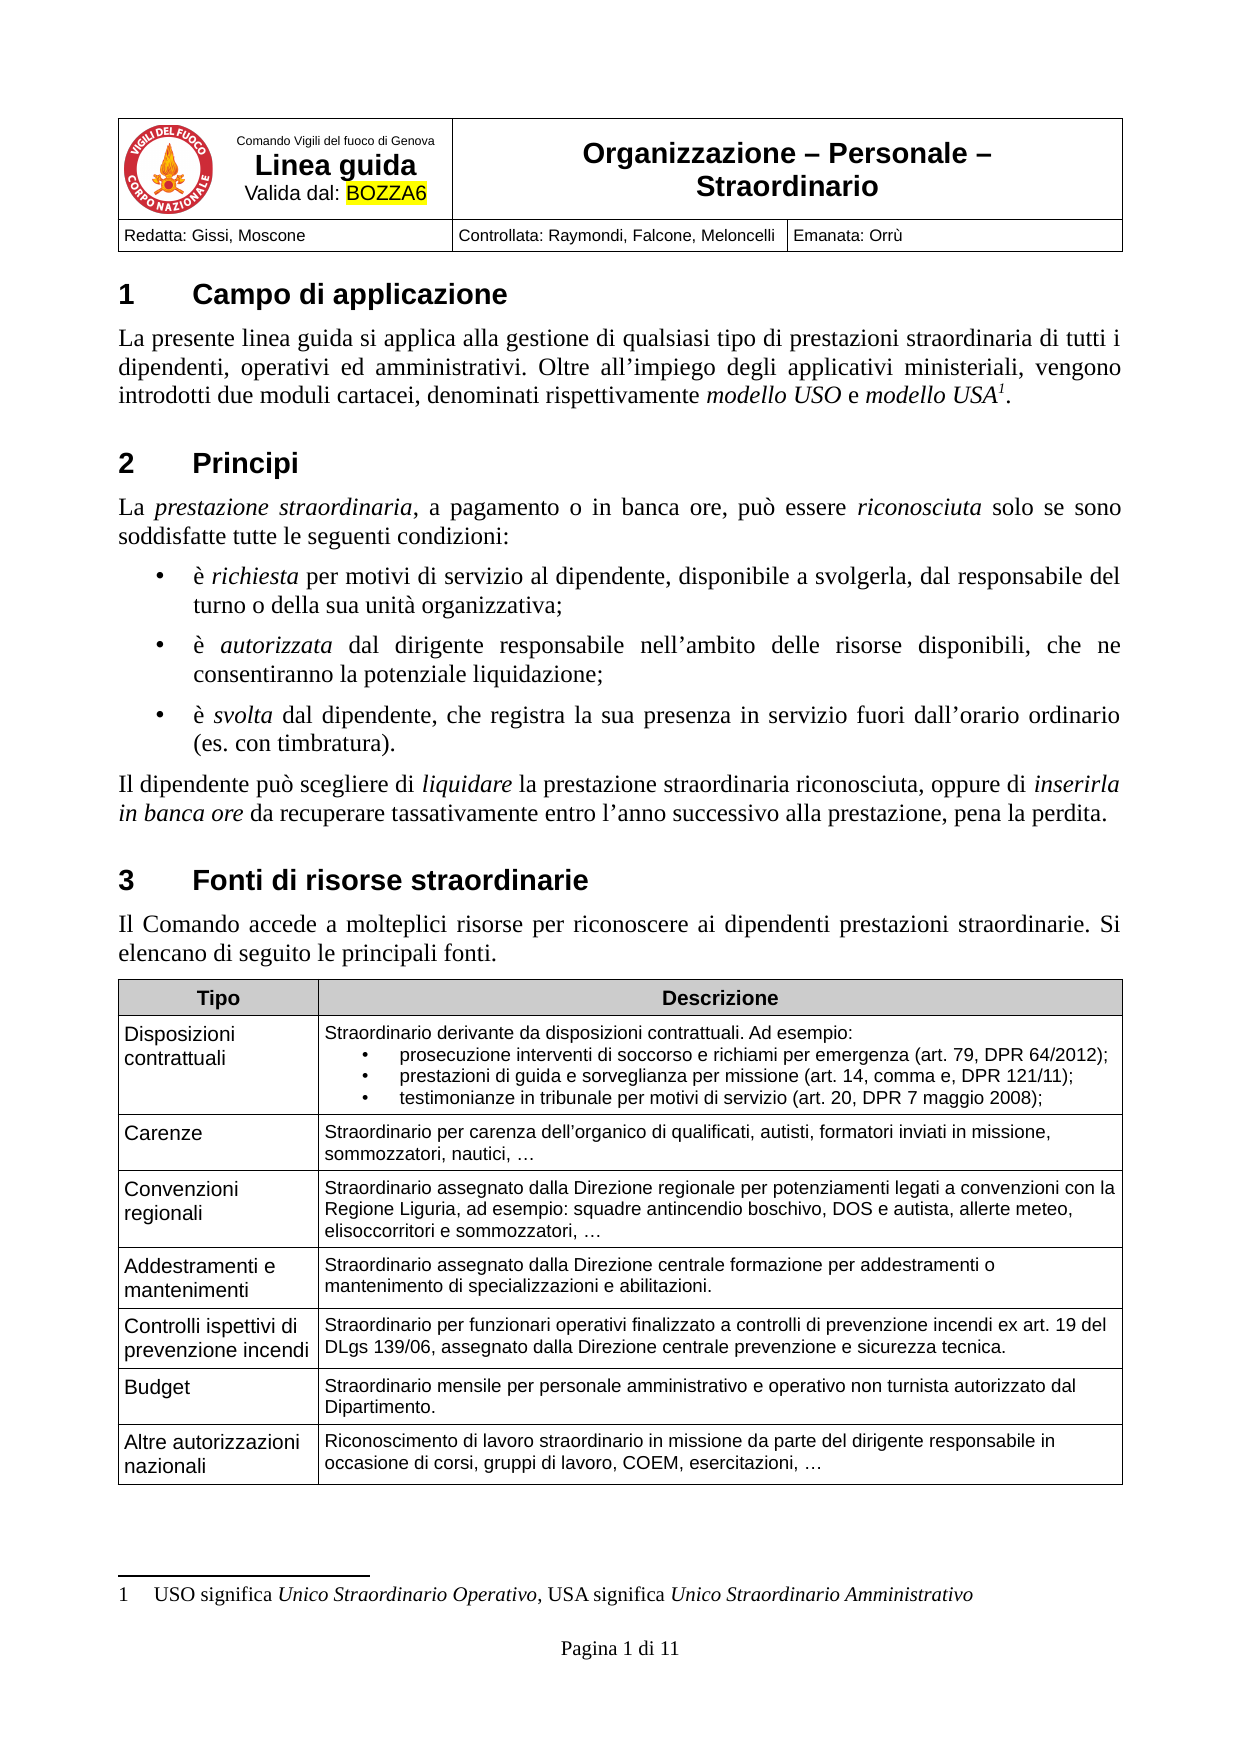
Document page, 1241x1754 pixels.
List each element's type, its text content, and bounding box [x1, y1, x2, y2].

table_header Descrizione [319, 980, 1122, 1015]
list è autorizzata dal dirigente responsabile nell’ambito delle risorse disponibili, che ne consentiranno la potenziale liquidazione; [156, 631, 1122, 688]
table_header [119, 119, 219, 219]
table_cell Controllata: Raymondi, Falcone, Meloncelli [453, 220, 787, 251]
table_cell Redatta: Gissi, Moscone [119, 220, 452, 251]
subtitle Fonti di risorse straordinarie [118, 863, 1122, 897]
table_cell Altre autorizzazioni nazionali [119, 1425, 318, 1484]
table_cell Straordinario derivante da disposizioni contrattuali. Ad esempio: prosecuzione interventi di soccorso e richiami per emergenza (art. 79, DPR 64/2012); prestazioni di guida e sorveglianza per missione (art. 14, comma e, DPR 121/11); testimonianze in tribunale per motivi di servizio (art. 20, DPR 7 maggio 2008); [319, 1016, 1122, 1114]
text USO significa Unico Straordinario Operativo, USA significa Unico Straordinario Amministrativo [118, 1582, 1122, 1606]
table_cell Riconoscimento di lavoro straordinario in missione da parte del dirigente responsabile in occasione di corsi, gruppi di lavoro, COEM, esercitazioni, … [319, 1425, 1122, 1484]
text Il Comando accede a molteplici risorse per riconoscere ai dipendenti prestazioni straordinarie. Si elencano di seguito le principali fonti. [118, 909, 1122, 967]
list è svolta dal dipendente, che registra la sua presenza in servizio fuori dall’orario ordinario (es. con timbratura). [156, 700, 1122, 757]
table_cell Disposizioni contrattuali [119, 1016, 318, 1114]
subtitle Principi [118, 446, 1122, 479]
table_cell Straordinario mensile per personale amministrativo e operativo non turnista autorizzato dal Dipartimento. [319, 1369, 1122, 1423]
table_cell Emanata: Orrù [788, 220, 1122, 251]
text La presente linea guida si applica alla gestione di qualsiasi tipo di prestazioni straordinaria di tutti i dipendenti, operativi ed amministrativi. Oltre all’impiego degli applicativi ministeriali, vengono introdotti due moduli cartacei, denominati rispettivamente modello USO e modello USA. [118, 323, 1122, 409]
table_header Tipo [119, 980, 318, 1015]
table_cell Straordinario per carenza dell’organico di qualificati, autisti, formatori inviati in missione, sommozzatori, nautici, … [319, 1115, 1122, 1170]
text La prestazione straordinaria, a pagamento o in banca ore, può essere riconosciuta solo se sono soddisfatte tutte le seguenti condizioni: [118, 492, 1122, 549]
text Il dipendente può scegliere di liquidare la prestazione straordinaria riconosciuta, oppure di inserirla in banca ore da recuperare tassativamente entro l’anno successivo alla prestazione, pena la perdita. [118, 769, 1122, 827]
table_header Comando Vigili del fuoco di Genova Linea guida Valida dal: BOZZA6 [219, 119, 452, 219]
table_cell Straordinario per funzionari operativi finalizzato a controlli di prevenzione incendi ex art. 19 del DLgs 139/06, assegnato dalla Direzione centrale prevenzione e sicurezza tecnica. [319, 1309, 1122, 1368]
table_cell Controlli ispettivi di prevenzione incendi [119, 1309, 318, 1368]
list è richiesta per motivi di servizio al dipendente, disponibile a svolgerla, dal responsabile del turno o della sua unità organizzativa; [156, 561, 1122, 619]
table_cell Carenze [119, 1115, 318, 1170]
table_cell Addestramenti e mantenimenti [119, 1248, 318, 1307]
table_cell Budget [119, 1369, 318, 1423]
table_cell Straordinario assegnato dalla Direzione centrale formazione per addestramenti o mantenimento di specializzazioni e abilitazioni. [319, 1248, 1122, 1307]
subtitle Campo di applicazione [118, 277, 1122, 310]
table_cell Straordinario assegnato dalla Direzione regionale per potenziamenti legati a convenzioni con la Regione Liguria, ad esempio: squadre antincendio boschivo, DOS e autista, allerte meteo, elisoccorritori e sommozzatori, … [319, 1171, 1122, 1247]
table_header Organizzazione – Personale – Straordinario [453, 119, 1122, 219]
table_cell Convenzioni regionali [119, 1171, 318, 1247]
picture [124, 125, 213, 214]
